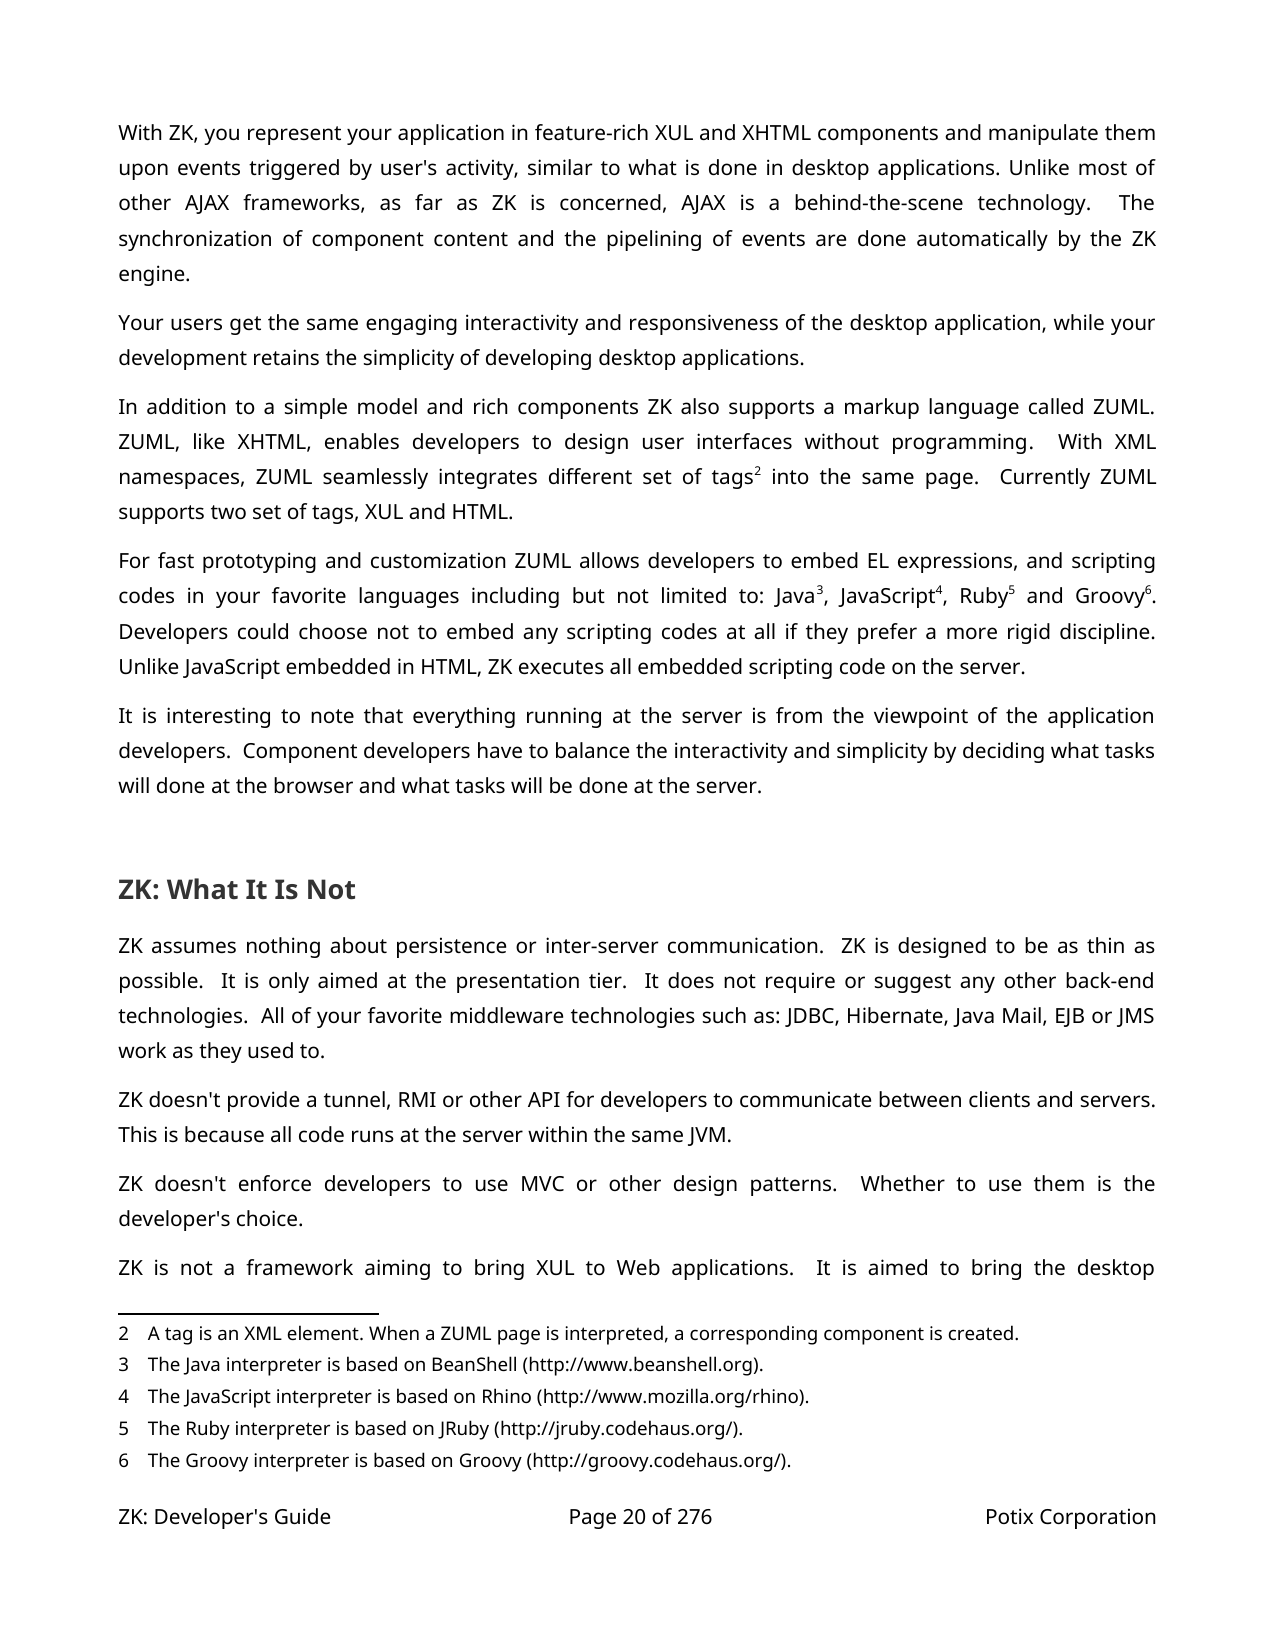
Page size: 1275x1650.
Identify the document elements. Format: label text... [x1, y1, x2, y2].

text It is interesting to note that everything running at the server is from the viewpoint of the application developers. Component developers have to balance the interactivity and simplicity by deciding what tasks will done at the browser and what tasks will be done at the server. [118, 701, 1157, 799]
text ZK is not a framework aiming to bring XUL to Web applications. It is aimed to bring the desktop [118, 1253, 1157, 1282]
text ZK assumes nothing about persistence or inter-server communication. ZK is designed to be as thin as possible. It is only aimed at the presentation tier. It does not require or suggest any other back-end technologies. All of your favorite middleware technologies such as: JDBC, Hibernate, Java Mail, EJB or JMS work as they used to. [118, 931, 1157, 1064]
text ZK doesn't enforce developers to use MVC or other design patterns. Whether to use them is the developer's choice. [118, 1169, 1157, 1233]
text For fast prototyping and customization ZUML allows developers to embed EL expressions, and scripting codes in your favorite languages including but not limited to: Java, JavaScript, Ruby and Groovy. Developers could choose not to embed any scripting codes at all if they prefer a more rigid discipline. Unlike JavaScript embedded in HTML, ZK executes all embedded scripting code on the server. [118, 546, 1157, 680]
text The Ruby interpreter is based on JRuby (http://jruby.codehaus.org/). [118, 1416, 1157, 1441]
text The Java interpreter is based on BeanShell (http://www.beanshell.org). [118, 1352, 1157, 1377]
text Your users get the same engaging interactivity and responsiveness of the desktop application, while your development retains the simplicity of developing desktop applications. [118, 308, 1157, 371]
text The Groovy interpreter is based on Groovy (http://groovy.codehaus.org/). [118, 1447, 1157, 1473]
subtitle ZK: What It Is Not [118, 870, 1157, 907]
text ZK doesn't provide a tunnel, RMI or other API for developers to communicate between clients and servers. This is because all code runs at the server within the same JVM. [118, 1085, 1157, 1149]
text The JavaScript interpreter is based on Rhino (http://www.mozilla.org/rhino). [118, 1384, 1157, 1409]
text With ZK, you represent your application in feature-rich XUL and XHTML components and manipulate them upon events triggered by user's activity, similar to what is done in desktop applications. Unlike most of other AJAX frameworks, as far as ZK is concerned, AJAX is a behind-the-scene technology. The synchronization of component content and the pipelining of events are done automatically by the ZK engine. [118, 118, 1157, 287]
text A tag is an XML element. When a ZUML page is interpreted, a corresponding component is created. [118, 1320, 1157, 1345]
text In addition to a simple model and rich components ZK also supports a markup language called ZUML. ZUML, like XHTML, enables developers to design user interfaces without programming. With XML namespaces, ZUML seamlessly integrates different set of tags into the same page. Currently ZUML supports two set of tags, XUL and HTML. [118, 392, 1157, 526]
